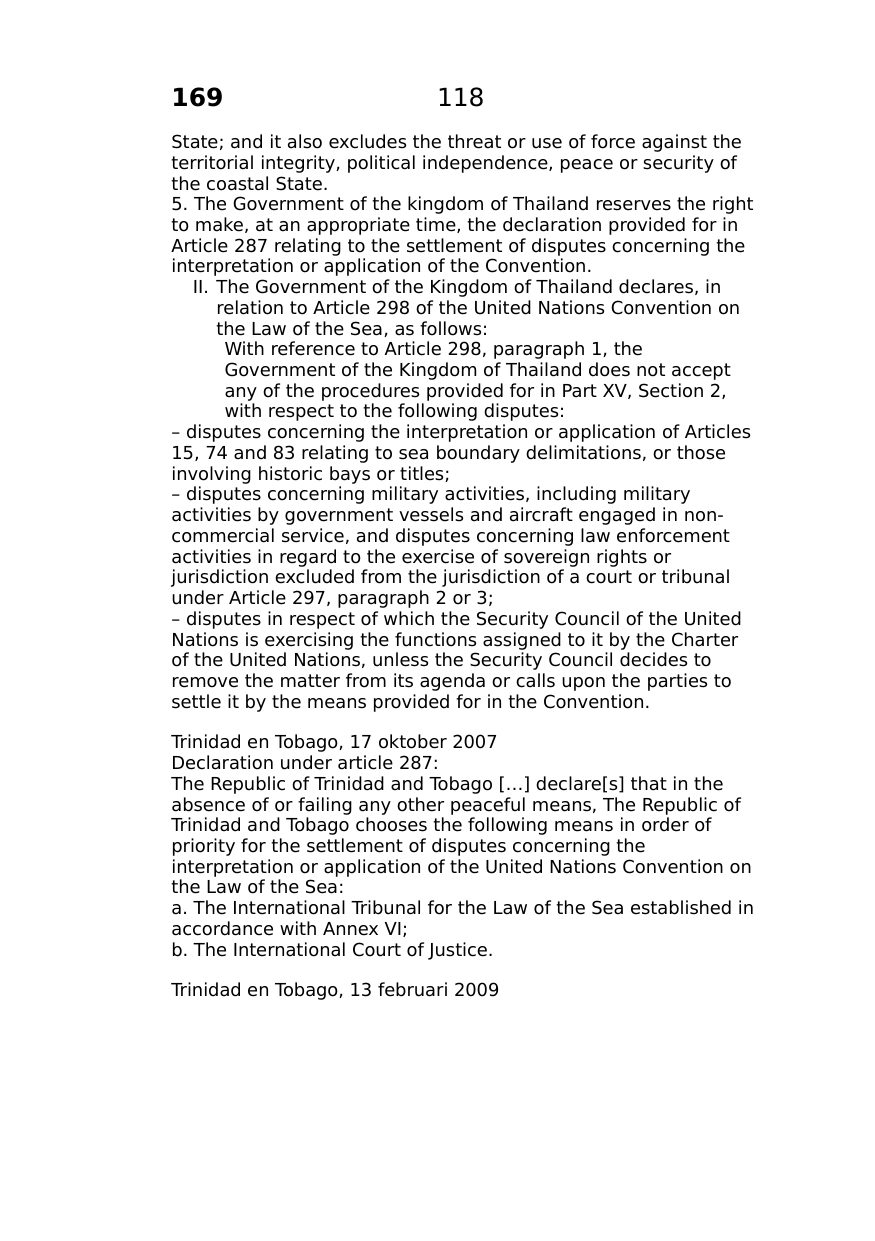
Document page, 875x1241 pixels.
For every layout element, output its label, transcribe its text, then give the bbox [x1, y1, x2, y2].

text a. The International Tribunal for the Law of the Sea established in accordance with Annex VI; [171, 898, 756, 939]
text State; and it also excludes the threat or use of force against the territorial integrity, political independence, peace or security of the coastal State. [171, 132, 756, 194]
text 5. The Government of the kingdom of Thailand reserves the right to make, at an appropriate time, the declaration provided for in Article 287 relating to the settlement of disputes concerning the interpretation or application of the Convention. [171, 194, 756, 277]
text b. The International Court of Justice. [171, 939, 756, 960]
text II. The Government of the Kingdom of Thailand declares, in relation to Article 298 of the United Nations Convention on the Law of the Sea, as follows: [171, 277, 756, 339]
text – disputes concerning military activities, including military activities by government vessels and aircraft engaged in non-commercial service, and disputes concerning law enforcement activities in regard to the exercise of sovereign rights or jurisdiction excluded from the jurisdiction of a court or tribunal under Article 297, paragraph 2 or 3; [171, 484, 756, 609]
text With reference to Article 298, paragraph 1, the Government of the Kingdom of Thailand does not accept any of the procedures provided for in Part XV, Section 2, with respect to the following disputes: [224, 339, 756, 422]
text Trinidad en Tobago, 13 februari 2009 [171, 980, 756, 1001]
text – disputes concerning the interpretation or application of Articles 15, 74 and 83 relating to sea boundary delimitations, or those involving historic bays or titles; [171, 422, 756, 484]
text Trinidad en Tobago, 17 oktober 2007 [171, 732, 756, 753]
text Declaration under article 287: [171, 753, 756, 774]
text – disputes in respect of which the Security Council of the United Nations is exercising the functions assigned to it by the Charter of the United Nations, unless the Security Council decides to remove the matter from its agenda or calls upon the parties to settle it by the means provided for in the Convention. [171, 609, 756, 712]
text The Republic of Trinidad and Tobago […] declare[s] that in the absence of or failing any other peaceful means, The Republic of Trinidad and Tobago chooses the following means in order of priority for the settlement of disputes concerning the interpretation or application of the United Nations Convention on the Law of the Sea: [171, 774, 756, 898]
